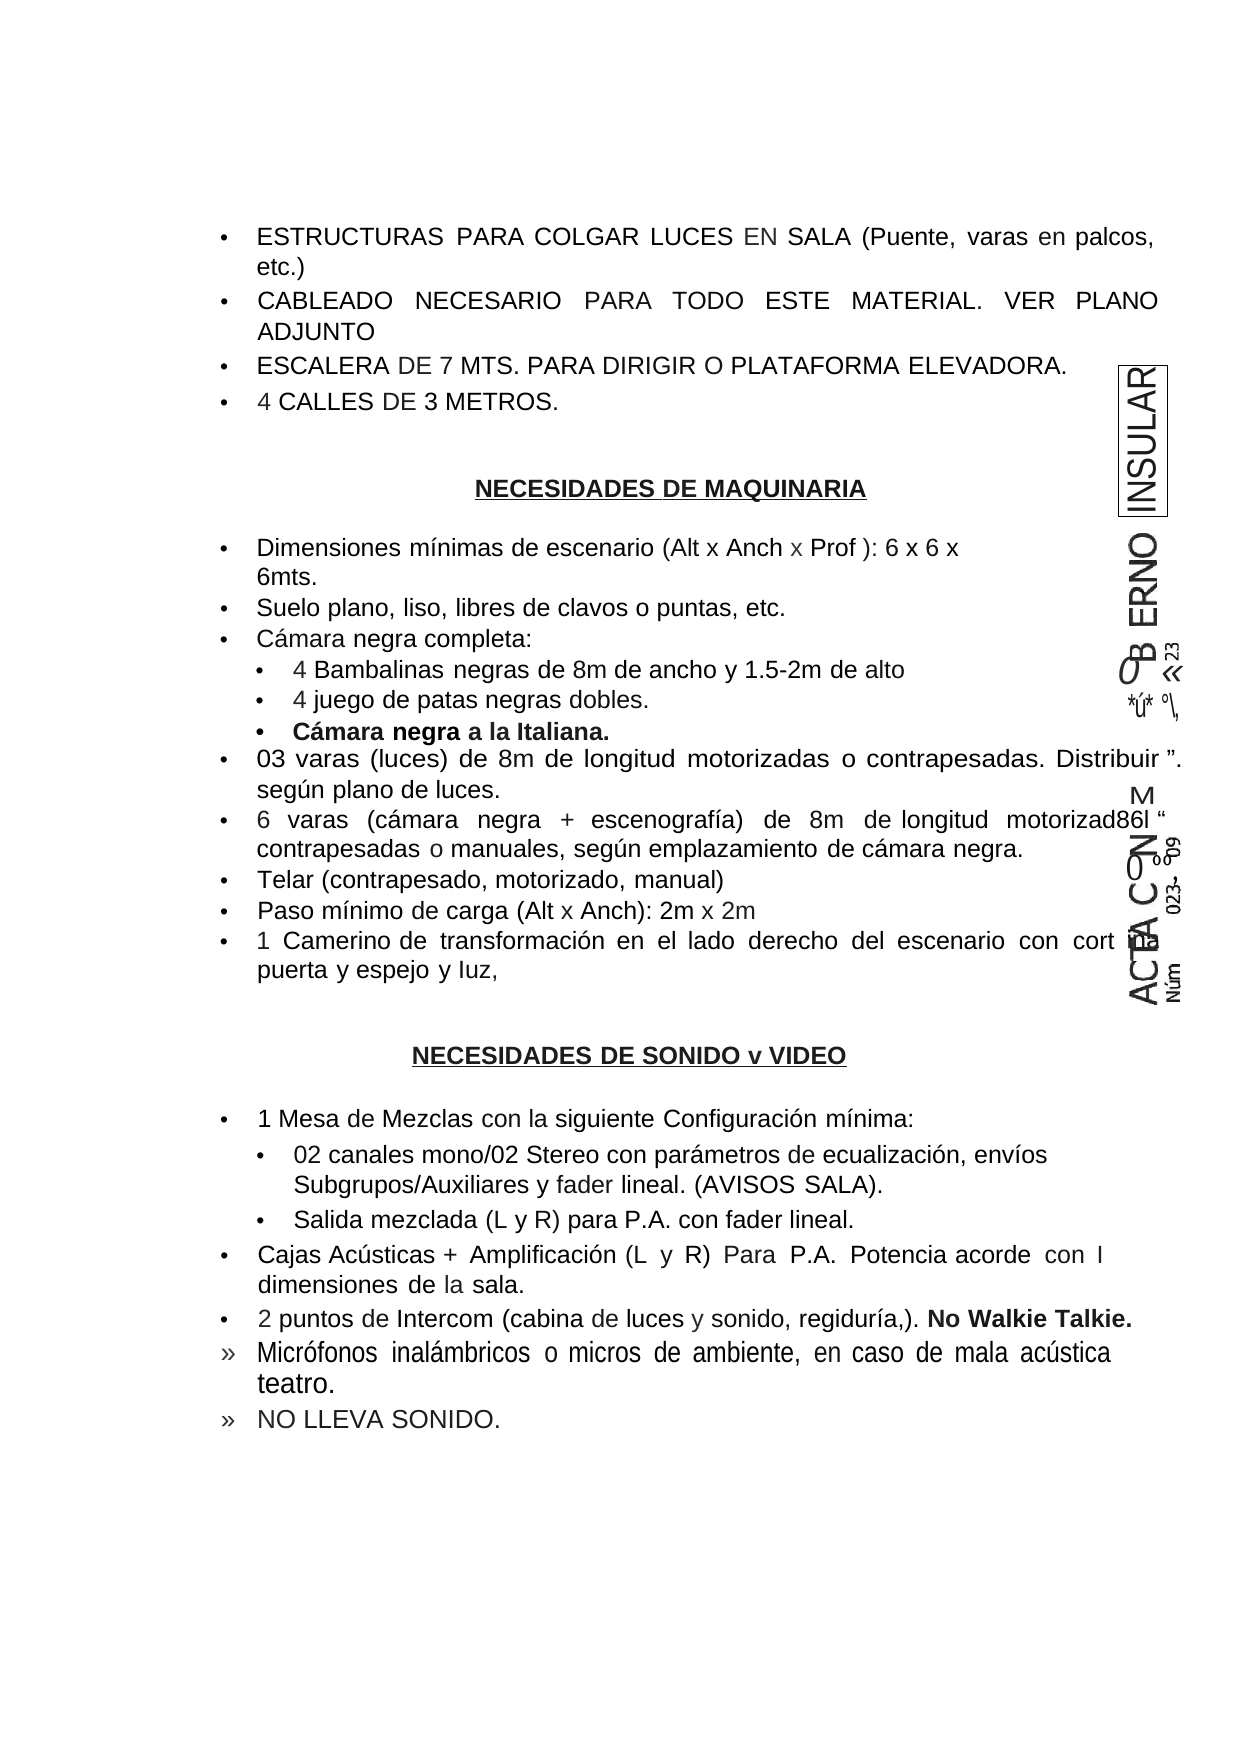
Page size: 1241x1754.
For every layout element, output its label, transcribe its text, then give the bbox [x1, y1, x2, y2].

list 2 puntos de Intercom (cabina de luces y sonido, regiduría,). No Walkie Talkie. [220, 1304, 1232, 1333]
picture [1128, 917, 1181, 1005]
list Cajas Acústicas + Amplificación (L y R) Para P.A. Potencia acorde con I dimensiones de la sala. [220, 1240, 1135, 1299]
subtitle O °°, [1127, 846, 1232, 889]
list INSULAR [1119, 367, 1164, 516]
text según plano de luces. [257, 775, 846, 803]
list Dimensiones mínimas de escenario (Alt x Anch x Prof ): 6 x 6 x 6mts. [219, 533, 1026, 591]
picture [1129, 835, 1181, 846]
list CABLEADO NECESARIO PARA TODO ESTE MATERIAL. VER PLANO ADJUNTO [220, 286, 1159, 345]
text M [850, 786, 1156, 810]
list Paso mínimo de carga (Alt x Anch): 2m x 2m [220, 896, 1125, 924]
text [1168, 474, 1232, 502]
list 6 varas (cámara negra + escenografía) de 8m [219, 805, 846, 833]
picture [1129, 889, 1181, 914]
list ESCALERA DE 7 MTS. PARA DIRIGIR O PLATAFORMA ELEVADORA. [220, 351, 1232, 379]
list 1 Mesa de Mezclas con la siguiente Configuración mínima: [220, 1104, 1232, 1133]
list Telar (contrapesado, motorizado, manual) [220, 864, 1125, 893]
picture [1129, 560, 1157, 605]
text contrapesadas o manuales, según emplazamiento de cámara negra. [256, 834, 1125, 863]
text NECESIDADES DE SONIDO v VIDEO [412, 1041, 1125, 1070]
subtitle Cámara negra a la Italiana. [255, 717, 1026, 745]
text NECESIDADES DE MAQUINARIA [474, 474, 1117, 502]
picture [1128, 533, 1157, 558]
text de longitud motorizad86l “ [864, 810, 1232, 834]
list 4 Bambalinas negras de 8m de ancho y 1.5-2m de alto [255, 654, 1026, 683]
picture [1129, 643, 1179, 661]
subtitle » Micrófonos inalámbricos o micros de ambiente, en caso de mala acústica teatro. [220, 1338, 1115, 1399]
list 4 juego de patas negras dobles. [255, 686, 1026, 714]
list 02 canales mono/02 Stereo con parámetros de ecualización, envíos Subgrupos/Auxiliares y fader lineal. (AVISOS SALA). [256, 1140, 1116, 1198]
picture [1129, 608, 1157, 626]
text 0 « [1117, 640, 1232, 691]
list [1168, 387, 1232, 415]
list Suelo plano, liso, libres de clavos o puntas, etc. [220, 593, 1026, 622]
text *ú* °\, [1127, 691, 1232, 724]
list 03 varas (luces) de 8m de longitud motorizadas o contrapesadas. Distribuir ”. [219, 745, 1232, 773]
list Salida mezclada (L y R) para P.A. con fader lineal. [256, 1204, 1232, 1233]
subtitle » NO LLEVA SONIDO. [221, 1404, 1232, 1434]
list 1 Camerino de transformación en el lado derecho del escenario con cort puerta y espejo y Iuz, [219, 926, 1125, 984]
list Cámara negra completa: [219, 624, 1026, 653]
list ESTRUCTURAS PARA COLGAR LUCES EN SALA (Puente, varas en palcos, etc.) [220, 222, 1158, 281]
list 4 CALLES DE 3 METROS. [220, 387, 1117, 415]
